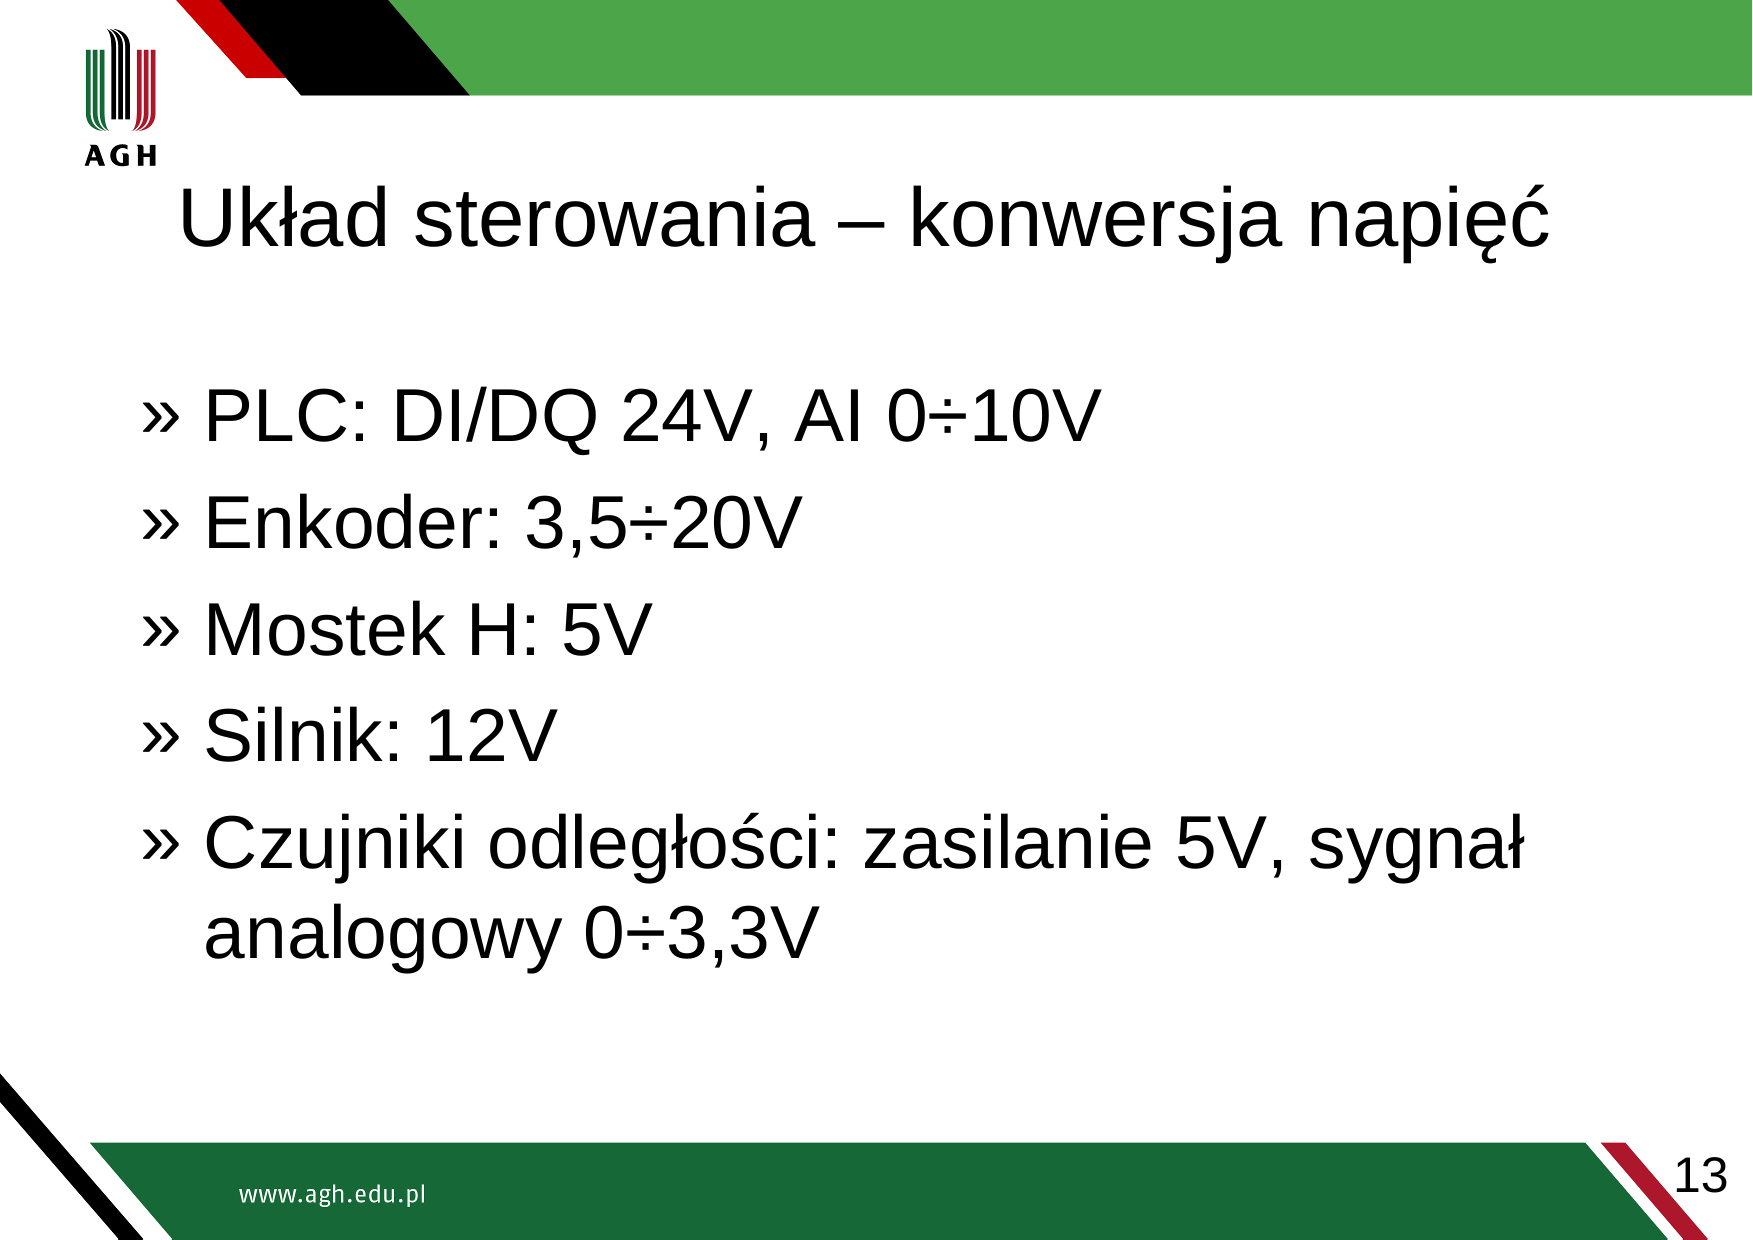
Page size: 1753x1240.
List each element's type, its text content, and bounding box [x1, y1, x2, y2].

list PLC: DI/DQ 24V, AI 0÷10V Enkoder: 3,5÷20V Mostek H: 5V Silnik: 12V Czujniki odległości: zasilanie 5V, sygnał analogowy 0÷3,3V [131, 358, 1622, 1103]
title Układ sterowania – konwersja napięć [131, 110, 1622, 317]
picture [0, 0, 1753, 1240]
